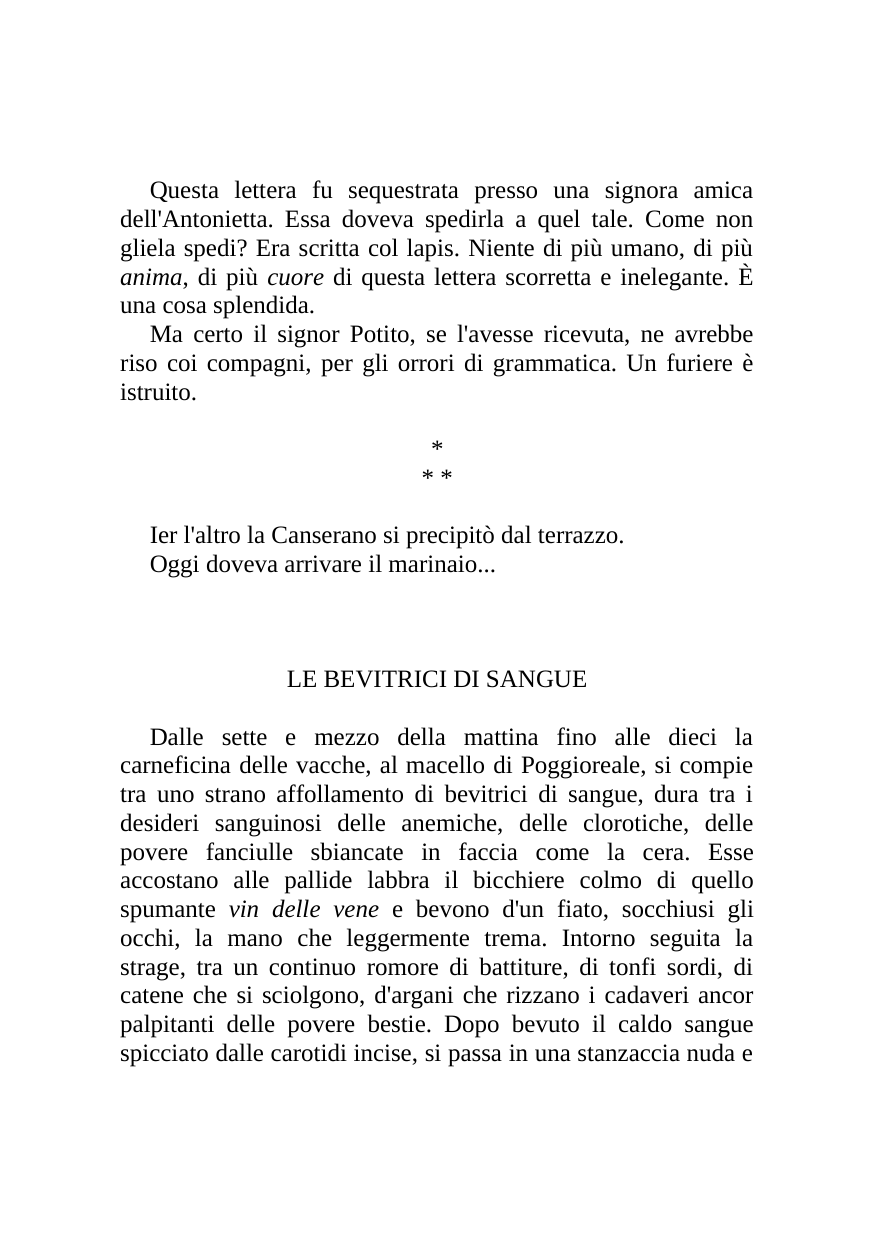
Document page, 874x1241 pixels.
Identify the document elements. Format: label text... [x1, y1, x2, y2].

text Ma certo il signor Potito, se l'avesse ricevuta, ne avrebbe riso coi compagni, per gli orrori di grammatica. Un furiere è istruito. [120, 319, 754, 406]
text Questa lettera fu sequestrata presso una signora amica dell'Antonietta. Essa doveva spedirla a quel tale. Come non gliela spedi? Era scritta col lapis. Niente di più umano, di più anima, di più cuore di questa lettera scorretta e inelegante. È una cosa splendida. [120, 176, 754, 319]
text * * [120, 463, 754, 492]
text Oggi doveva arrivare il marinaio... [120, 549, 754, 578]
text * [120, 434, 754, 463]
text Ier l'altro la Canserano si precipitò dal terrazzo. [120, 521, 754, 549]
text Dalle sette e mezzo della mattina fino alle dieci la carneficina delle vacche, al macello di Poggioreale, si compie tra uno strano affollamento di bevitrici di sangue, dura tra i desideri sanguinosi delle anemiche, delle clorotiche, delle povere fanciulle sbiancate in faccia come la cera. Esse accostano alle pallide labbra il bicchiere colmo di quello spumante vin delle vene e bevono d'un fiato, socchiusi gli occhi, la mano che leggermente trema. Intorno seguita la strage, tra un continuo romore di battiture, di tonfi sordi, di catene che si sciolgono, d'argani che rizzano i cadaveri ancor palpitanti delle povere bestie. Dopo bevuto il caldo sangue spicciato dalle carotidi incise, si passa in una stanzaccia nuda e [120, 722, 754, 1067]
text LE BEVITRICI DI SANGUE [120, 664, 754, 693]
